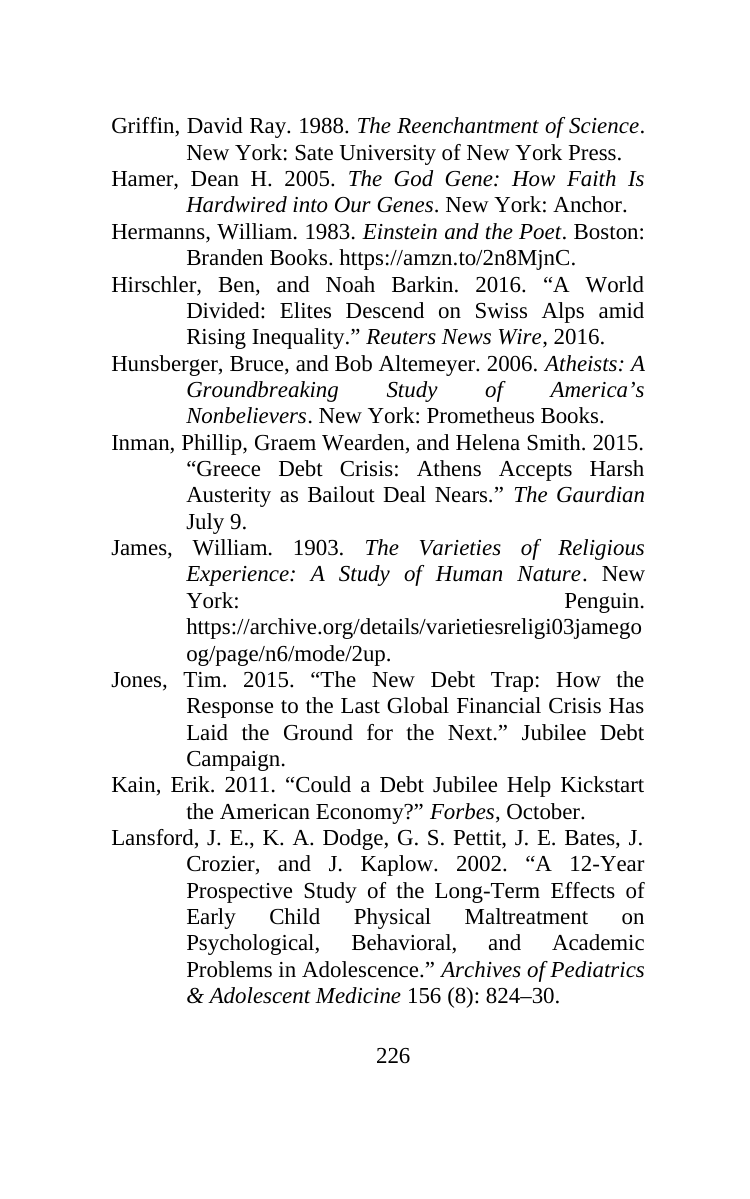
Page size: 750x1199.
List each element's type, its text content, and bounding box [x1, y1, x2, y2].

text Hermanns, William. 1983. Einstein and the Poet. Boston: Branden Books. https://amzn.to/2n8MjnC. [111, 218, 645, 271]
text Jones, Tim. 2015. “The New Debt Trap: How the Response to the Last Global Financial Crisis Has Laid the Ground for the Next.” Jubilee Debt Campaign. [111, 666, 645, 771]
text Hunsberger, Bruce, and Bob Altemeyer. 2006. Atheists: A Groundbreaking Study of America’s Nonbelievers. New York: Prometheus Books. [111, 350, 645, 429]
text Kain, Erik. 2011. “Could a Debt Jubilee Help Kickstart the American Economy?” Forbes, October. [111, 771, 645, 824]
text Griffin, David Ray. 1988. The Reenchantment of Science. New York: Sate University of New York Press. [111, 112, 645, 165]
text James, William. 1903. The Varieties of Religious Experience: A Study of Human Nature. New York: Penguin. https://archive.org/details/varietiesreligi03jamegoog/page/n6/mode/2up. [111, 534, 645, 666]
text Hamer, Dean H. 2005. The God Gene: How Faith Is Hardwired into Our Genes. New York: Anchor. [111, 165, 645, 218]
text Hirschler, Ben, and Noah Barkin. 2016. “A World Divided: Elites Descend on Swiss Alps amid Rising Inequality.” Reuters News Wire, 2016. [111, 271, 645, 350]
text Lansford, J. E., K. A. Dodge, G. S. Pettit, J. E. Bates, J. Crozier, and J. Kaplow. 2002. “A 12-Year Prospective Study of the Long-Term Effects of Early Child Physical Maltreatment on Psychological, Behavioral, and Academic Problems in Adolescence.” Archives of Pediatrics & Adolescent Medicine 156 (8): 824–30. [111, 824, 645, 1008]
text Inman, Phillip, Graem Wearden, and Helena Smith. 2015. “Greece Debt Crisis: Athens Accepts Harsh Austerity as Bailout Deal Nears.” The Gaurdian July 9. [111, 429, 645, 534]
